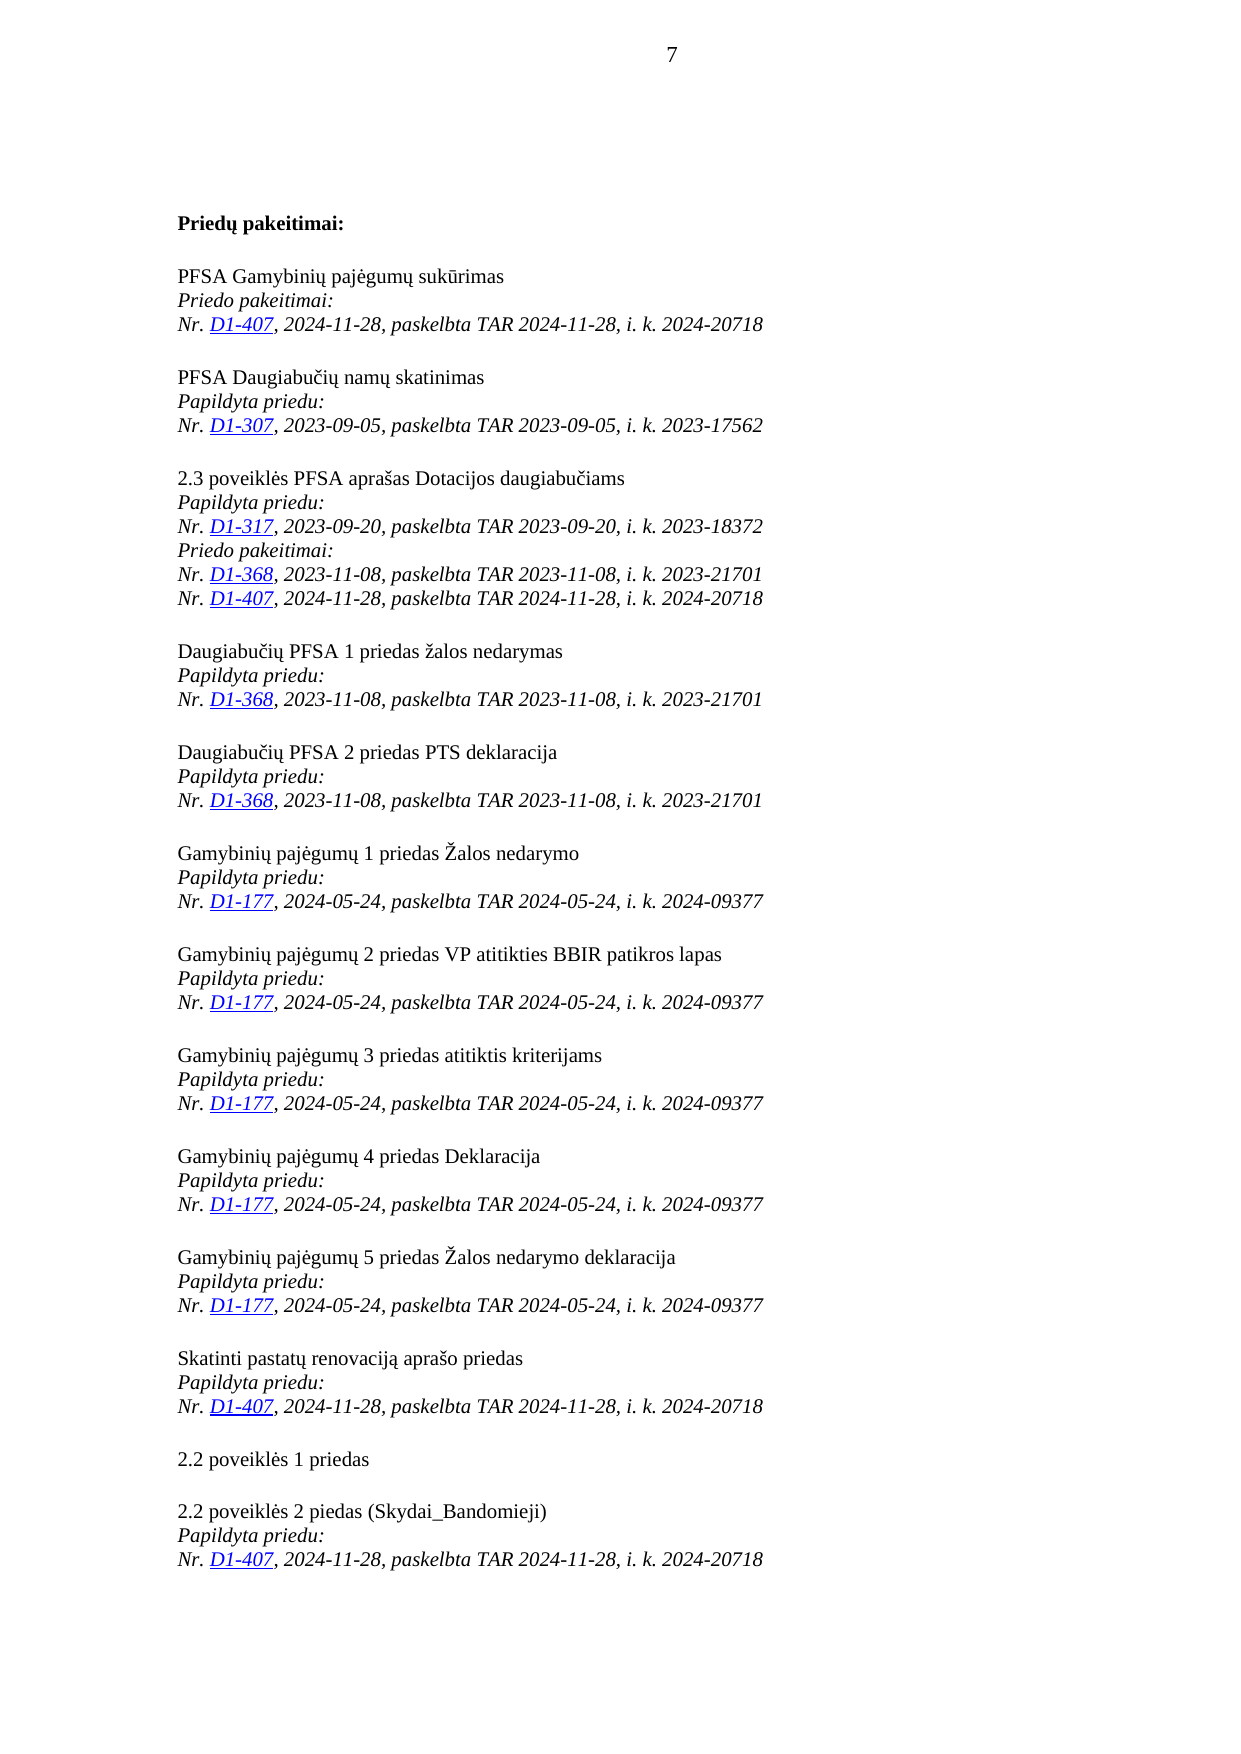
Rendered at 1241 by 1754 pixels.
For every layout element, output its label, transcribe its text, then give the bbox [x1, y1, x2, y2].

text PFSA Gamybinių pajėgumų sukūrimas [177, 264, 1166, 288]
text 2.2 poveiklės 2 piedas (Skydai_Bandomieji) [177, 1499, 1166, 1523]
text Gamybinių pajėgumų 2 priedas VP atitikties BBIR patikros lapas [177, 942, 1166, 966]
text Papildyta priedu: [177, 966, 1166, 990]
text Nr. D1-407, 2024-11-28, paskelbta TAR 2024-11-28, i. k. 2024-20718 [177, 312, 1166, 336]
text Gamybinių pajėgumų 4 priedas Deklaracija [177, 1144, 1166, 1168]
text Papildyta priedu: [177, 663, 1166, 687]
text Nr. D1-317, 2023-09-20, paskelbta TAR 2023-09-20, i. k. 2023-18372 [177, 514, 1166, 538]
text Priedų pakeitimai: [177, 211, 1166, 235]
text Papildyta priedu: [177, 1523, 1166, 1547]
text Gamybinių pajėgumų 1 priedas Žalos nedarymo [177, 841, 1166, 865]
text Skatinti pastatų renovaciją aprašo priedas [177, 1346, 1166, 1369]
text Papildyta priedu: [177, 865, 1166, 889]
text Daugiabučių PFSA 2 priedas PTS deklaracija [177, 740, 1166, 764]
text Papildyta priedu: [177, 1369, 1166, 1394]
text Nr. D1-177, 2024-05-24, paskelbta TAR 2024-05-24, i. k. 2024-09377 [177, 889, 1166, 913]
text Nr. D1-407, 2024-11-28, paskelbta TAR 2024-11-28, i. k. 2024-20718 [177, 1394, 1166, 1418]
text Papildyta priedu: [177, 389, 1166, 413]
text 2.2 poveiklės 1 priedas [177, 1446, 1166, 1471]
text Papildyta priedu: [177, 490, 1166, 514]
text Nr. D1-177, 2024-05-24, paskelbta TAR 2024-05-24, i. k. 2024-09377 [177, 990, 1166, 1014]
text Gamybinių pajėgumų 3 priedas atitiktis kriterijams [177, 1043, 1166, 1067]
text Priedo pakeitimai: [177, 538, 1166, 562]
text Papildyta priedu: [177, 1067, 1166, 1091]
text 2.3 poveiklės PFSA aprašas Dotacijos daugiabučiams [177, 466, 1166, 490]
text Gamybinių pajėgumų 5 priedas Žalos nedarymo deklaracija [177, 1244, 1166, 1269]
text Papildyta priedu: [177, 1168, 1166, 1192]
text Nr. D1-407, 2024-11-28, paskelbta TAR 2024-11-28, i. k. 2024-20718 [177, 1547, 1166, 1571]
text Nr. D1-177, 2024-05-24, paskelbta TAR 2024-05-24, i. k. 2024-09377 [177, 1293, 1166, 1317]
text Papildyta priedu: [177, 764, 1166, 788]
text Nr. D1-177, 2024-05-24, paskelbta TAR 2024-05-24, i. k. 2024-09377 [177, 1091, 1166, 1115]
text Priedo pakeitimai: [177, 288, 1166, 312]
text Nr. D1-407, 2024-11-28, paskelbta TAR 2024-11-28, i. k. 2024-20718 [177, 586, 1166, 610]
text Nr. D1-368, 2023-11-08, paskelbta TAR 2023-11-08, i. k. 2023-21701 [177, 562, 1166, 586]
text Nr. D1-368, 2023-11-08, paskelbta TAR 2023-11-08, i. k. 2023-21701 [177, 687, 1166, 711]
text Nr. D1-307, 2023-09-05, paskelbta TAR 2023-09-05, i. k. 2023-17562 [177, 413, 1166, 437]
text Nr. D1-177, 2024-05-24, paskelbta TAR 2024-05-24, i. k. 2024-09377 [177, 1192, 1166, 1216]
text PFSA Daugiabučių namų skatinimas [177, 365, 1166, 389]
text Daugiabučių PFSA 1 priedas žalos nedarymas [177, 639, 1166, 663]
text Papildyta priedu: [177, 1269, 1166, 1293]
text Nr. D1-368, 2023-11-08, paskelbta TAR 2023-11-08, i. k. 2023-21701 [177, 788, 1166, 812]
